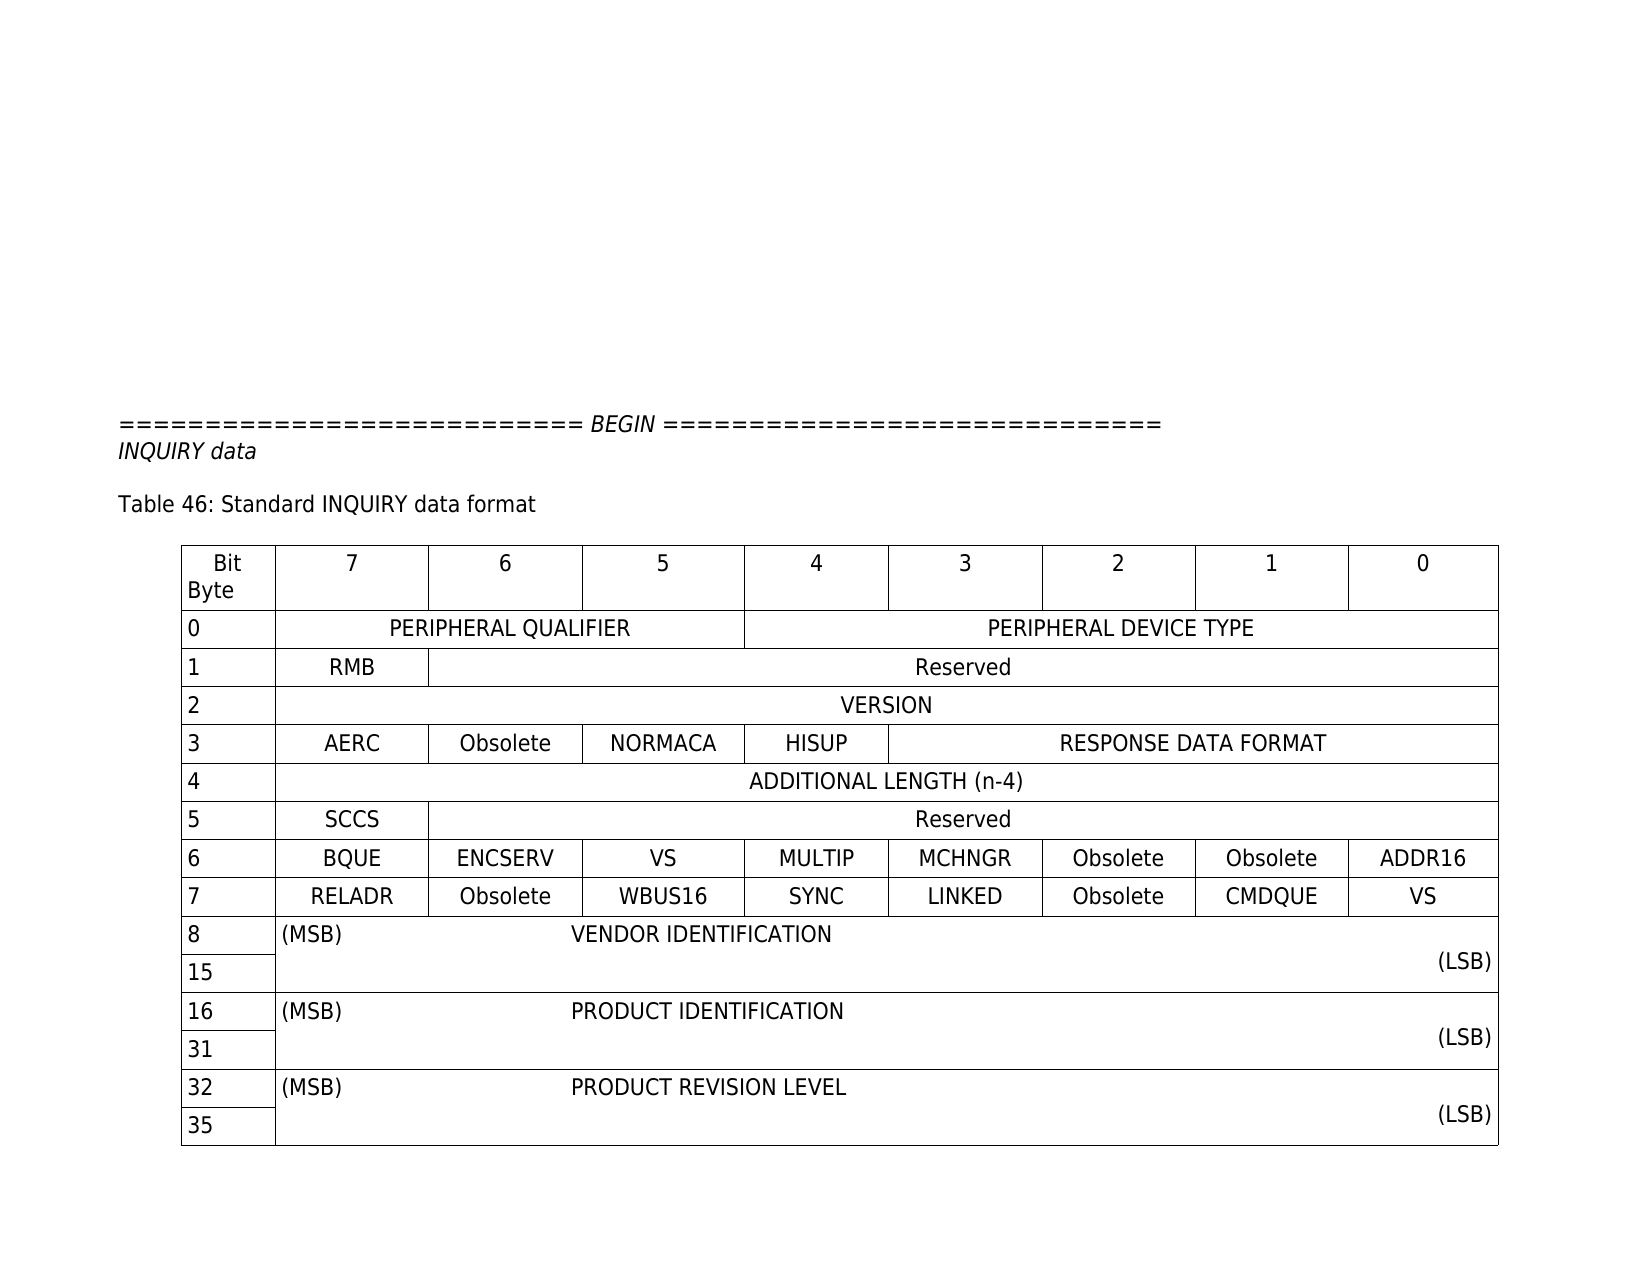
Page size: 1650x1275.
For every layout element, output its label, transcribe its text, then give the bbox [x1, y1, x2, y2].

table_cell BQUE [276, 840, 428, 877]
table_cell RELADR [276, 878, 428, 916]
table_cell 31 [182, 1031, 275, 1068]
table_cell PERIPHERAL QUALIFIER [276, 611, 744, 648]
table_cell 2 [182, 687, 275, 724]
table_cell VS [1349, 878, 1498, 916]
table_cell Obsolete [429, 725, 582, 763]
table_header Bit Byte [182, 546, 275, 610]
table_cell 15 [182, 955, 275, 992]
table_cell CMDQUE [1196, 878, 1348, 916]
table_header 1 [1196, 546, 1348, 610]
table_cell (MSB) PRODUCT IDENTIFICATION (LSB) [276, 993, 1498, 1068]
table_header 3 [889, 546, 1042, 610]
table_cell 0 [182, 611, 275, 648]
table_cell 7 [182, 878, 275, 916]
table_header 32 [182, 1070, 275, 1107]
table_cell (MSB) VENDOR IDENTIFICATION (LSB) [276, 917, 1498, 992]
table_header 8 [182, 917, 275, 954]
table_cell 5 [182, 802, 275, 839]
table_cell (MSB) PRODUCT REVISION LEVEL (LSB) [276, 1070, 1498, 1145]
table_cell Reserved [429, 802, 1498, 839]
table_header 0 [1349, 546, 1498, 610]
table_cell 4 [182, 764, 275, 801]
table_cell AERC [276, 725, 428, 763]
table_header 2 [1043, 546, 1195, 610]
text Table 46: Standard INQUIRY data format [118, 491, 1532, 518]
table_header 6 [429, 546, 582, 610]
table_cell Obsolete [1043, 840, 1195, 877]
table_cell WBUS16 [583, 878, 744, 916]
table_cell HISUP [745, 725, 888, 763]
table_cell Obsolete [429, 878, 582, 916]
table_cell VERSION [276, 687, 1498, 724]
table_cell VS [583, 840, 744, 877]
table_cell PERIPHERAL DEVICE TYPE [745, 611, 1498, 648]
text INQUIRY data [118, 438, 1532, 465]
text =========================== BEGIN ============================= [118, 411, 1532, 438]
table_header 16 [182, 993, 275, 1030]
table_cell SCCS [276, 802, 428, 839]
table_cell 35 [182, 1108, 275, 1145]
table_cell 1 [182, 649, 275, 686]
table_cell Obsolete [1196, 840, 1348, 877]
table_cell MCHNGR [889, 840, 1042, 877]
table_cell NORMACA [583, 725, 744, 763]
table_cell RESPONSE DATA FORMAT [889, 725, 1498, 763]
table_cell ADDITIONAL LENGTH (n-4) [276, 764, 1498, 801]
table_cell ENCSERV [429, 840, 582, 877]
table_cell Obsolete [1043, 878, 1195, 916]
table_cell RMB [276, 649, 428, 686]
table_cell MULTIP [745, 840, 888, 877]
table_cell 6 [182, 840, 275, 877]
table_cell SYNC [745, 878, 888, 916]
table_cell ADDR16 [1349, 840, 1498, 877]
table_cell LINKED [889, 878, 1042, 916]
table_cell Reserved [429, 649, 1498, 686]
table_header 5 [583, 546, 744, 610]
table_header 4 [745, 546, 888, 610]
table_header 7 [276, 546, 428, 610]
table_cell 3 [182, 725, 275, 763]
